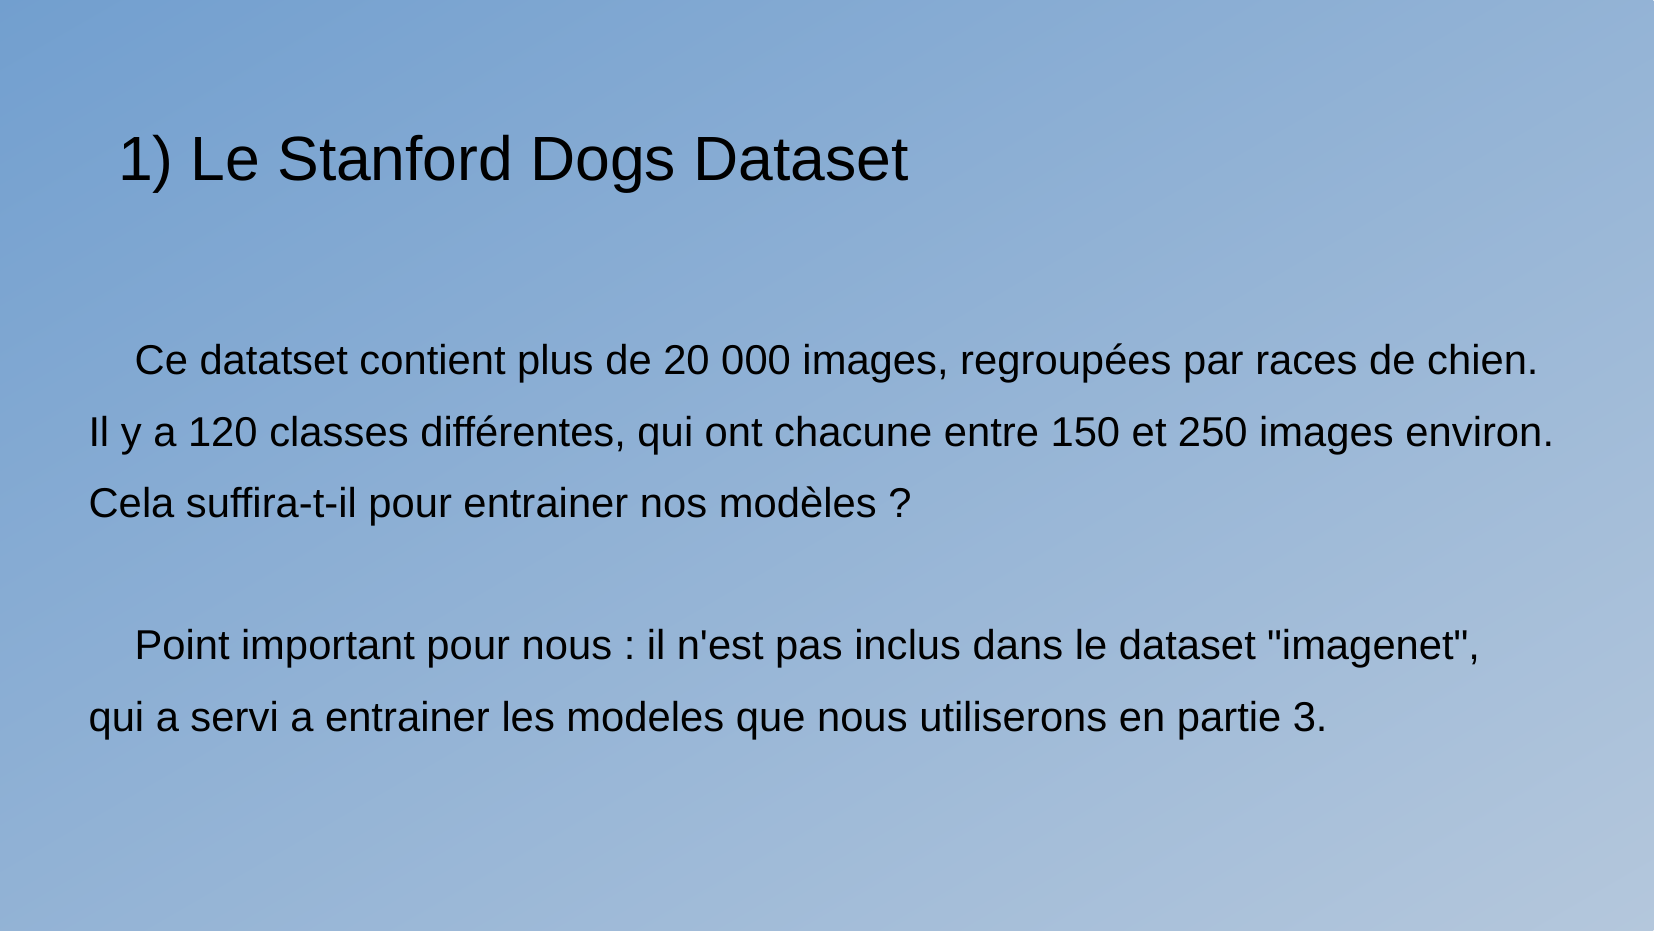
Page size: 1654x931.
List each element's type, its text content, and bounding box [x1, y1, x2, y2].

list Ce datatset contient plus de 20 000 images, regroupées par races de chien. Il y a 120 classes différentes, qui ont chacune entre 150 et 250 images environ. Cela suffira-t-il pour entrainer nos modèles ? Point important pour nous : il n'est pas inclus dans le dataset "imagenet", qui a servi a entrainer les modeles que nous utiliserons en partie 3. [88, 265, 1577, 907]
title 1) Le Stanford Dogs Dataset [118, 80, 1607, 237]
